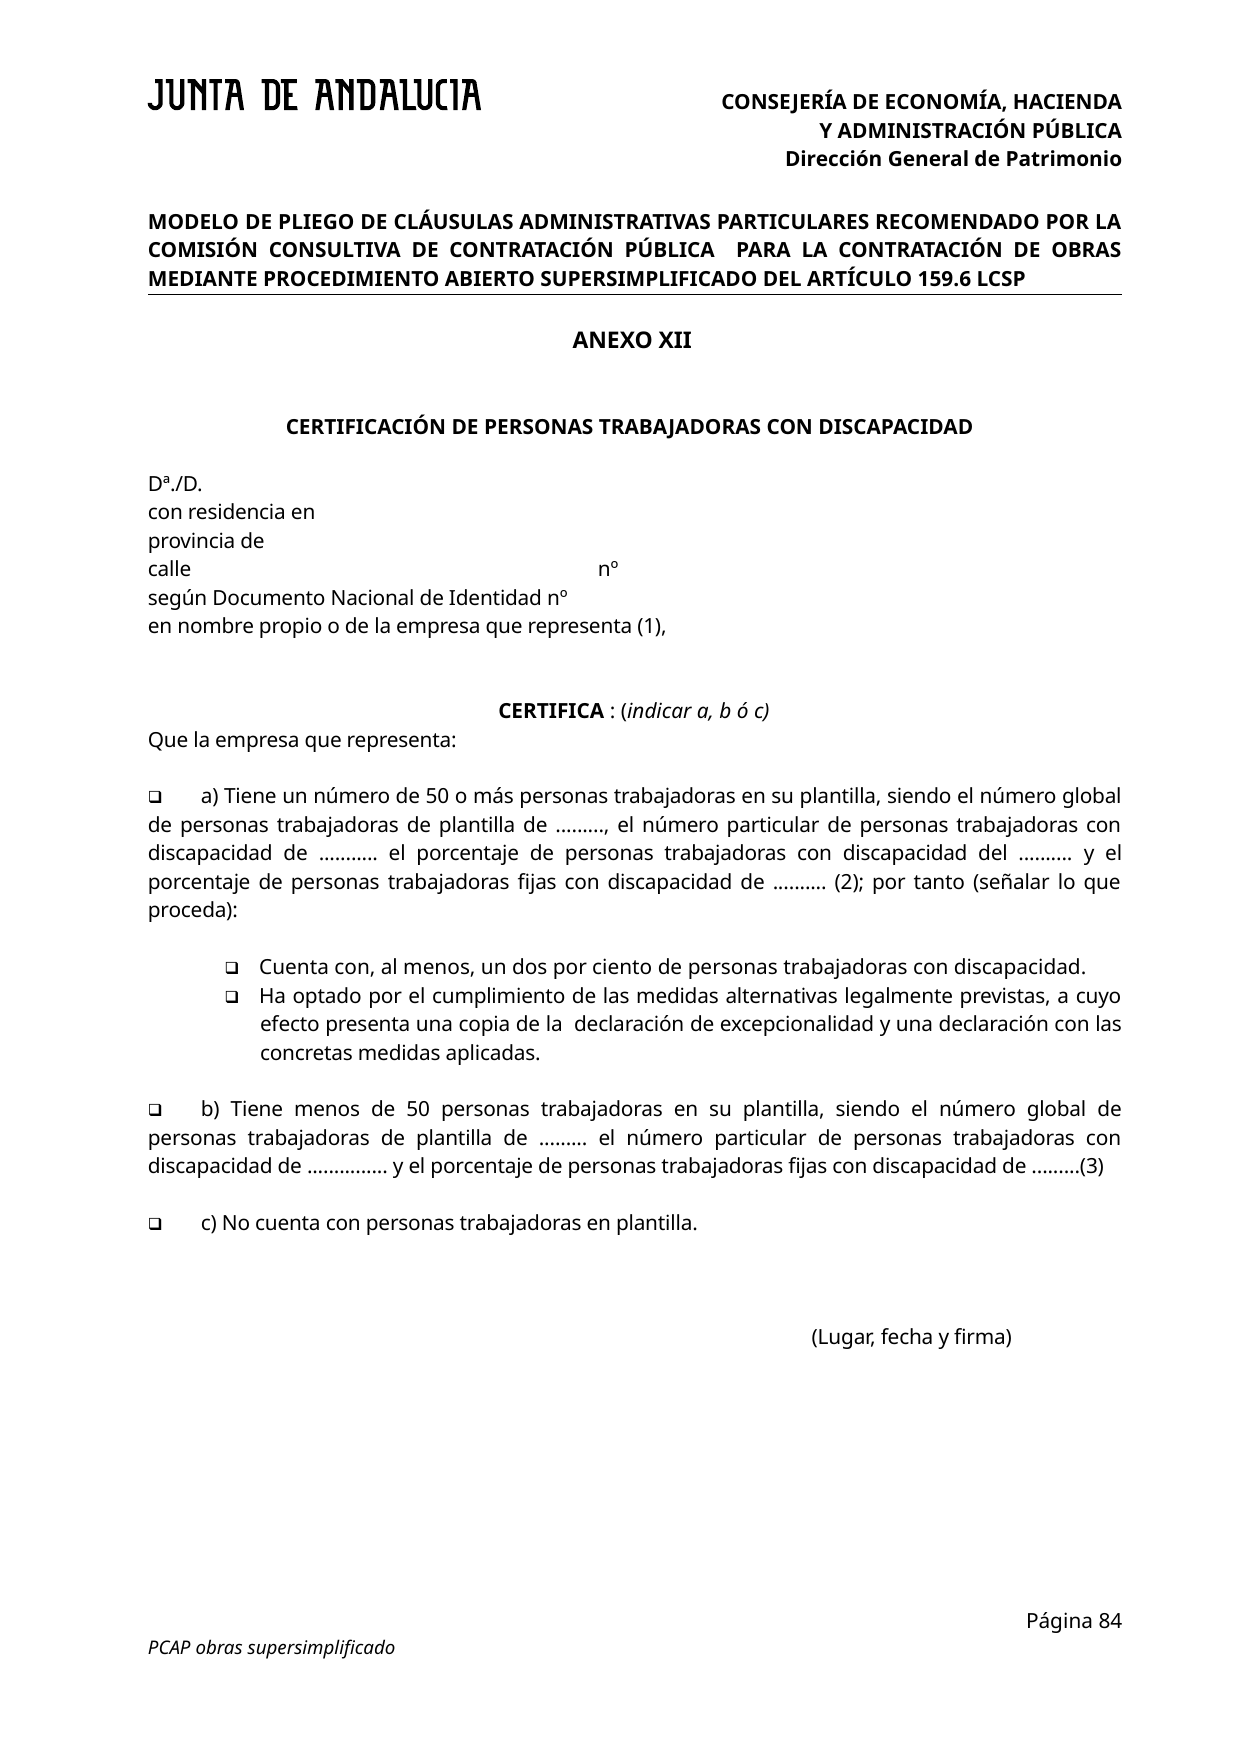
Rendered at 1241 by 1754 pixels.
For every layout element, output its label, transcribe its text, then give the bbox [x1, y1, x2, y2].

text según Documento Nacional de Identidad nº [148, 583, 1196, 611]
text con residencia en [148, 497, 1196, 526]
list b) Tiene menos de 50 personas trabajadoras en su plantilla, siendo el número global de personas trabajadoras de plantilla de ......... el número particular de personas trabajadoras con discapacidad de ............... y el porcentaje de personas trabajadoras fijas con discapacidad de .........(3) [148, 1094, 1122, 1180]
text (Lugar, fecha y firma) [811, 1322, 1122, 1350]
text calle nº [148, 554, 1196, 583]
text MODELO DE PLIEGO DE CLÁUSULAS ADMINISTRATIVAS PARTICULARES RECOMENDADO POR LA COMISIÓN CONSULTIVA DE CONTRATACIÓN PÚBLICA PARA LA CONTRATACIÓN DE OBRAS MEDIANTE PROCEDIMIENTO ABIERTO SUPERSIMPLIFICADO DEL ARTÍCULO 159.6 LCSP [148, 207, 1122, 294]
subtitle ANEXO XII [148, 324, 1122, 355]
text Que la empresa que representa: [148, 725, 1122, 753]
list Ha optado por el cumplimiento de las medidas alternativas legalmente previstas, a cuyo efecto presenta una copia de la declaración de excepcionalidad y una declaración con las concretas medidas aplicadas. [224, 981, 1122, 1066]
text CERTIFICACIÓN DE PERSONAS TRABAJADORAS CON DISCAPACIDAD [148, 412, 1122, 440]
text en nombre propio o de la empresa que representa (1), [148, 611, 1196, 639]
list Cuenta con, al menos, un dos por ciento de personas trabajadoras con discapacidad. [224, 952, 1122, 981]
text Dª./D. [148, 469, 1196, 497]
text provincia de [148, 526, 1196, 554]
text CERTIFICA : (indicar a, b ó c) [148, 696, 1122, 725]
list c) No cuenta con personas trabajadoras en plantilla. [148, 1208, 1122, 1237]
list a) Tiene un número de 50 o más personas trabajadoras en su plantilla, siendo el número global de personas trabajadoras de plantilla de ........., el número particular de personas trabajadoras con discapacidad de ........... el porcentaje de personas trabajadoras con discapacidad del .......... y el porcentaje de personas trabajadoras fijas con discapacidad de .......... (2); por tanto (señalar lo que proceda): [148, 782, 1122, 924]
